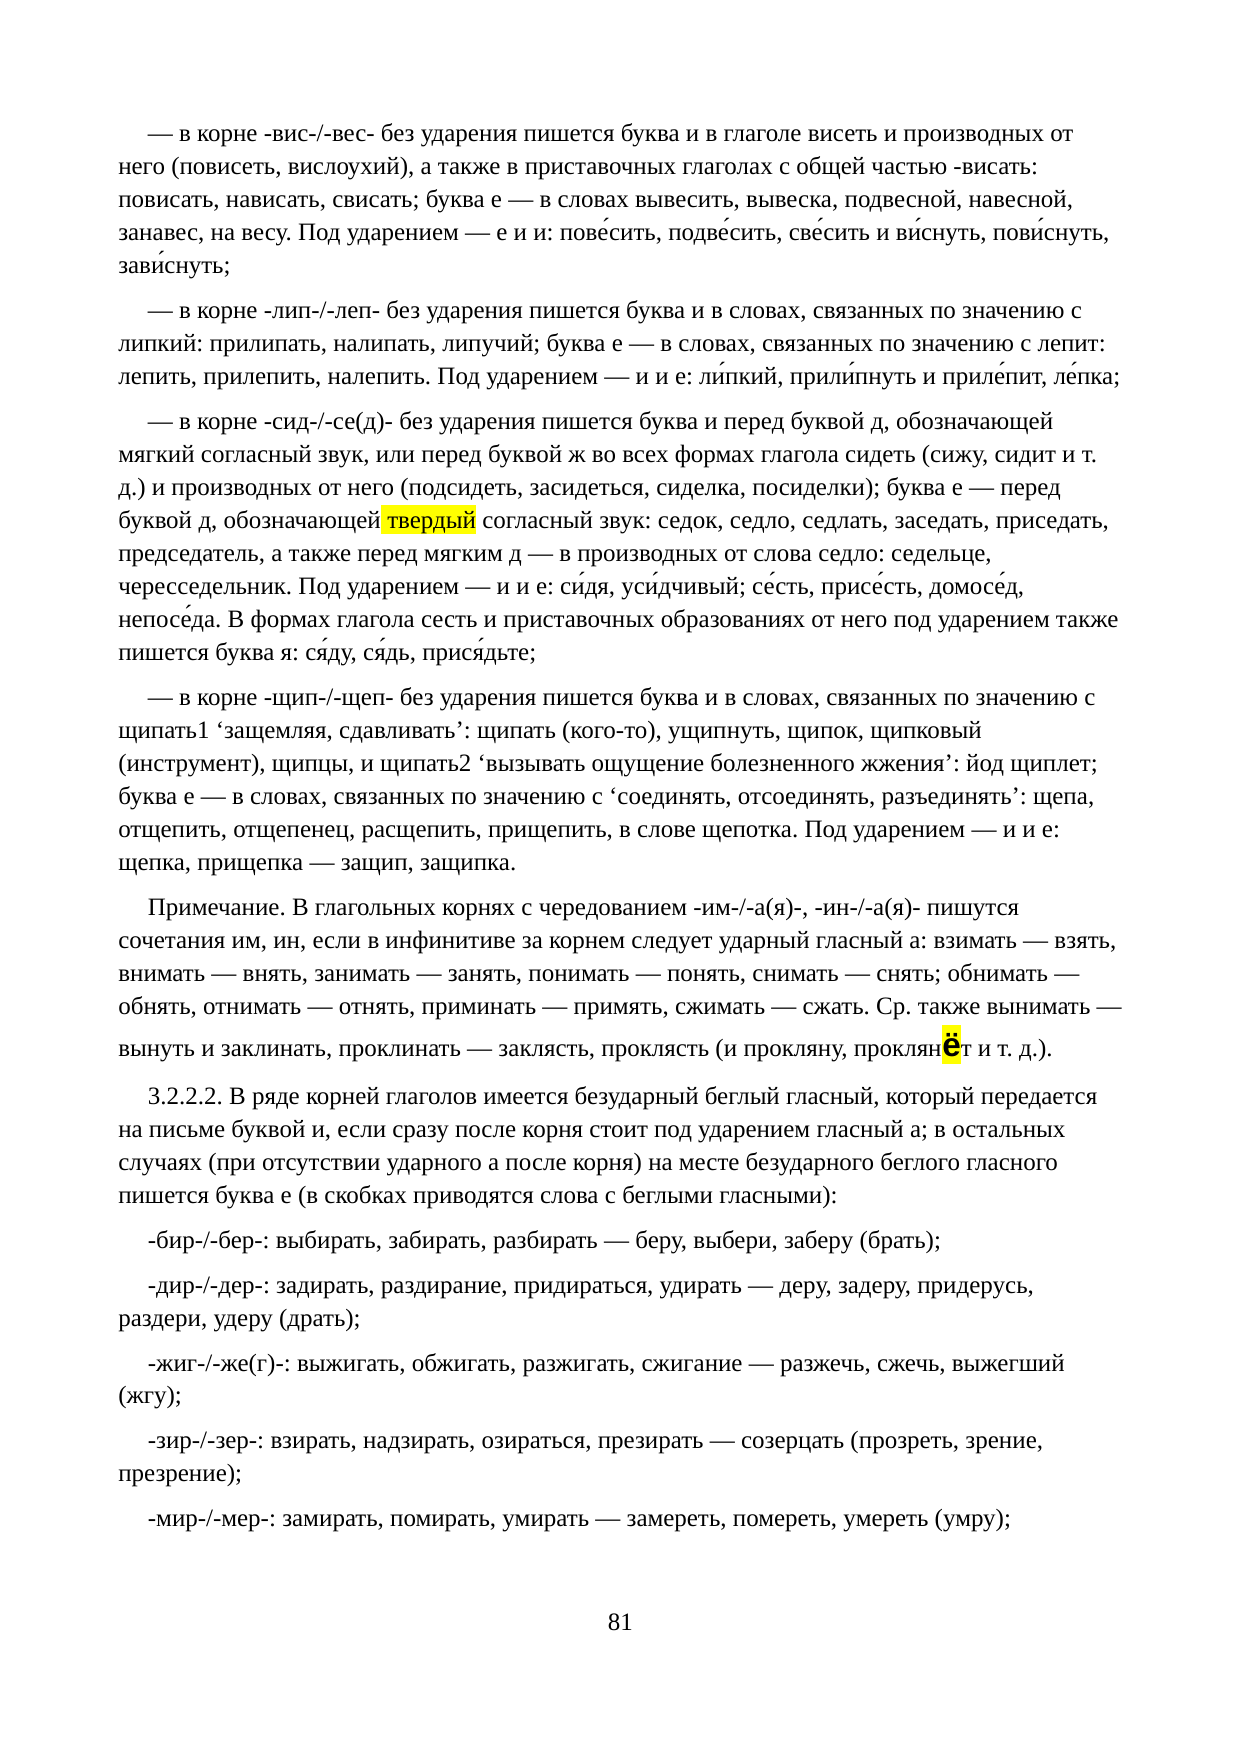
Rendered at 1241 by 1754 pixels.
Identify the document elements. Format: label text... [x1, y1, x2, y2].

text -зир-/-зер-: взирать, надзирать, озираться, презирать — созерцать (прозреть, зрение, презрение); [118, 1425, 1122, 1487]
text -жиг-/-же(г)-: выжигать, обжигать, разжигать, сжигание — разжечь, сжечь, выжегший (жгу); [118, 1348, 1122, 1409]
text — в корне -щип-/-щеп- без ударения пишется буква и в словах, связанных по значению с щипать1 ‘защемляя, сдавливать’: щипать (кого-то), ущипнуть, щипок, щипковый (инструмент), щипцы, и щипать2 ‘вызывать ощущение болезненного жжения’: йод щиплет; буква е — в словах, связанных по значению с ‘соединять, отсоединять, разъединять’: щепа, отщепить, отщепенец, расщепить, прищепить, в слове щепотка. Под ударением — и и е: щепка, прищепка — защип, защипка. [118, 682, 1122, 876]
text — в корне -лип-/-леп- без ударения пишется буква и в словах, связанных по значению с липкий: прилипать, налипать, липучий; буква е — в словах, связанных по значению с лепит: лепить, прилепить, налепить. Под ударением — и и е: ли́пкий, прили́пнуть и приле́пит, ле́пка; [118, 295, 1122, 390]
text -дир-/-дер-: задирать, раздирание, придираться, удирать — деру, задеру, придерусь, раздери, удеру (драть); [118, 1270, 1122, 1332]
text Примечание. В глагольных корнях с чередованием -им-/-а(я)-, -ин-/-а(я)- пишутся сочетания им, ин, если в инфинитиве за корнем следует ударный гласный а: взимать — взять, внимать — внять, занимать — занять, понимать — понять, снимать — снять; обнимать — обнять, отнимать — отнять, приминать — примять, сжимать — сжать. Ср. также вынимать — вынуть и заклинать, проклинать — заклясть, проклясть (и прокляну, проклянёт и т. д.). [118, 892, 1122, 1064]
text -бир-/-бер-: выбирать, забирать, разбирать — беру, выбери, заберу (брать); [118, 1225, 1122, 1254]
text 3.2.2.2. В ряде корней глаголов имеется безударный беглый гласный, который передается на письме буквой и, если сразу после корня стоит под ударением гласный а; в остальных случаях (при отсутствии ударного а после корня) на месте безударного беглого гласного пишется буква е (в скобках приводятся слова с беглыми гласными): [118, 1081, 1122, 1209]
text -мир-/-мер-: замирать, помирать, умирать — замереть, помереть, умереть (умру); [118, 1503, 1122, 1532]
text — в корне -вис-/-вес- без ударения пишется буква и в глаголе висеть и производных от него (повисеть, вислоухий), а также в приставочных глаголах с общей частью -висать: повисать, нависать, свисать; буква е — в словах вывесить, вывеска, подвесной, навесной, занавес, на весу. Под ударением — е и и: пове́сить, подве́сить, све́сить и ви́снуть, пови́снуть, зави́снуть; [118, 118, 1122, 279]
text — в корне -сид-/-се(д)- без ударения пишется буква и перед буквой д, обозначающей мягкий согласный звук, или перед буквой ж во всех формах глагола сидеть (сижу, сидит и т. д.) и производных от него (подсидеть, засидеться, сиделка, посиделки); буква е — перед буквой д, обозначающей твердый согласный звук: седок, седло, седлать, заседать, приседать, председатель, а также перед мягким д — в производных от слова седло: седельце, чересседельник. Под ударением — и и е: си́дя, уси́дчивый; се́сть, присе́сть, домосе́д, непосе́да. В формах глагола сесть и приставочных образованиях от него под ударением также пишется буква я: ся́ду, ся́дь, прися́дьте; [118, 406, 1122, 666]
